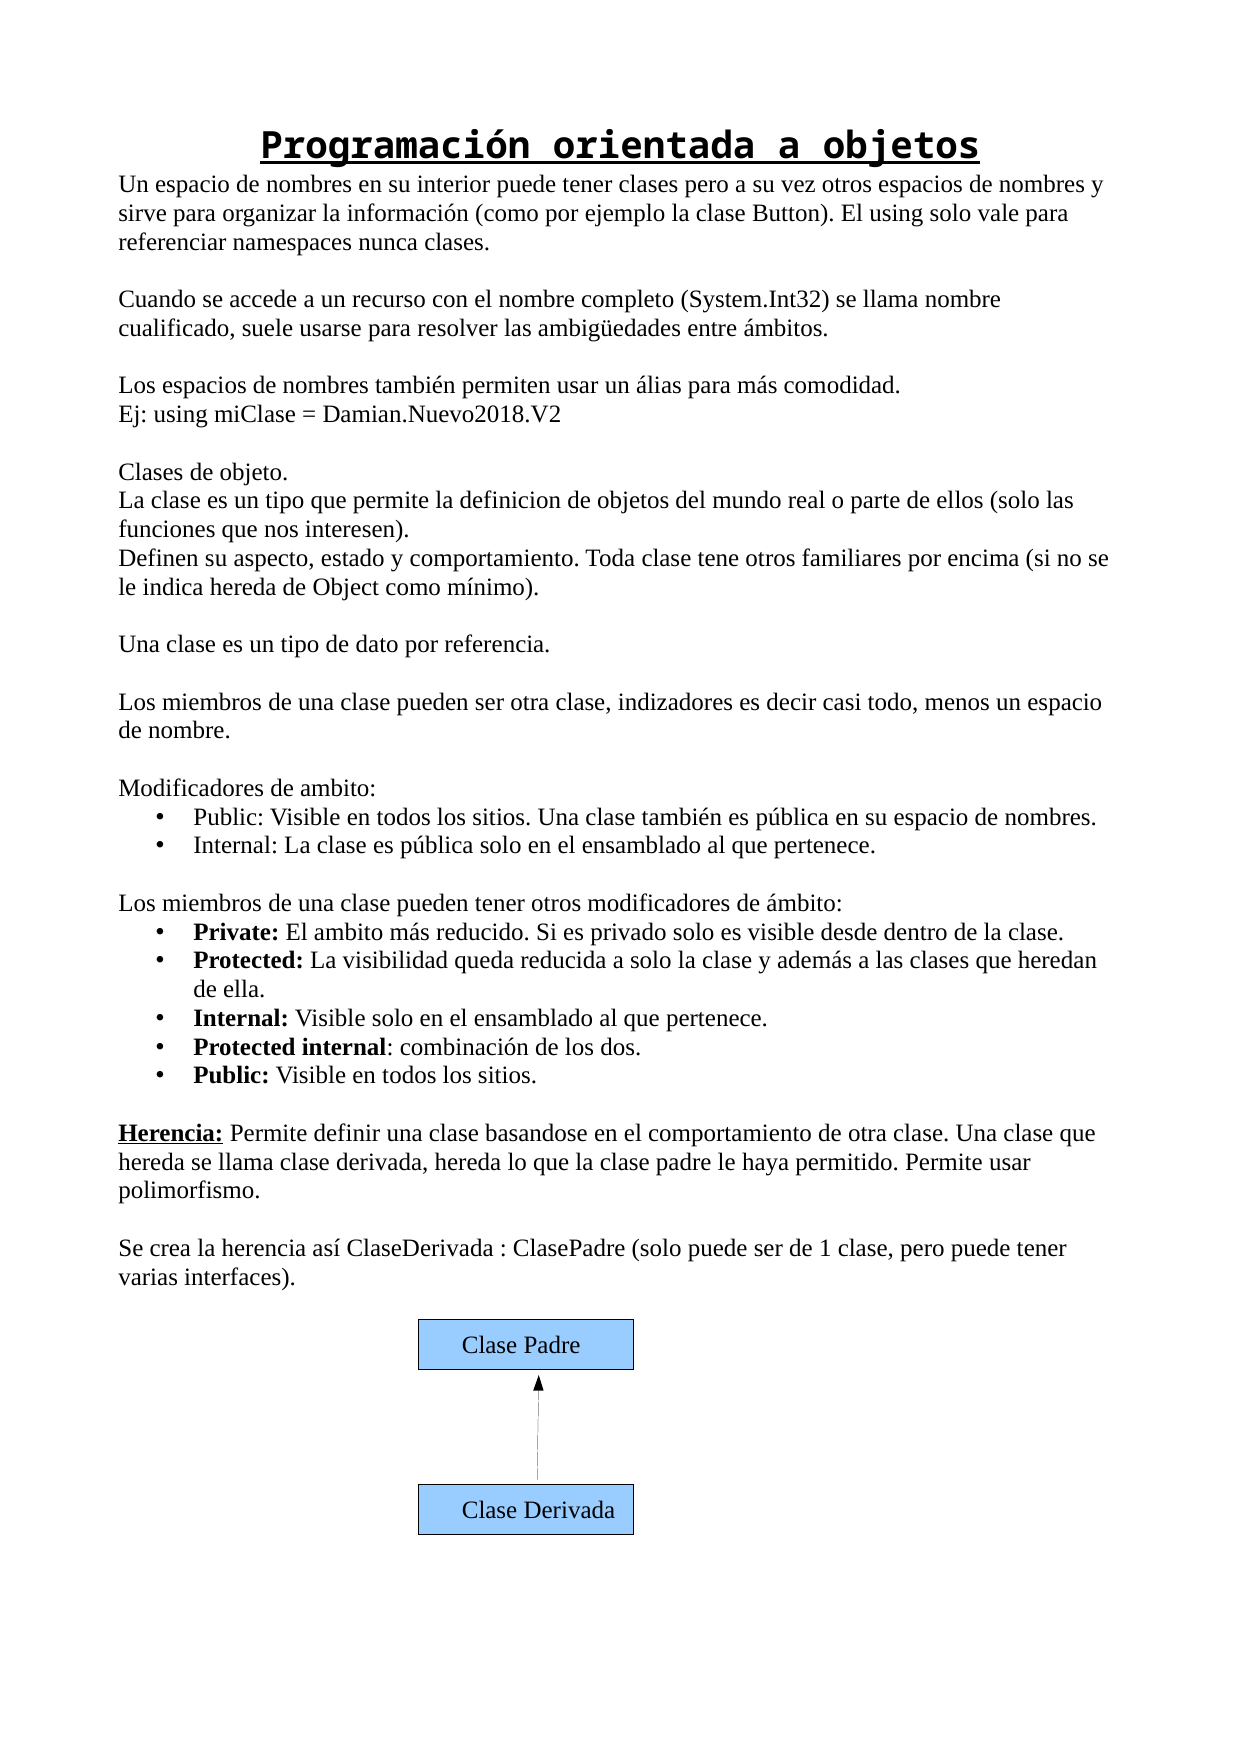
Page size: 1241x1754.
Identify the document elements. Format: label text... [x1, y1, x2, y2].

list Private: El ambito más reducido. Si es privado solo es visible desde dentro de la clase. [156, 917, 1122, 945]
text Los miembros de una clase pueden ser otra clase, indizadores es decir casi todo, menos un espacio de nombre. [118, 687, 1122, 744]
text Se crea la herencia así ClaseDerivada : ClasePadre (solo puede ser de 1 clase, pero puede tener varias interfaces). [118, 1233, 1122, 1290]
text Herencia: Permite definir una clase basandose en el comportamiento de otra clase. Una clase que hereda se llama clase derivada, hereda lo que la clase padre le haya permitido. Permite usar polimorfismo. [118, 1118, 1122, 1204]
text Programación orientada a objetos [118, 118, 1122, 169]
text La clase es un tipo que permite la definicion de objetos del mundo real o parte de ellos (solo las funciones que nos interesen). [118, 485, 1122, 543]
text Los miembros de una clase pueden tener otros modificadores de ámbito: [118, 888, 1122, 917]
text Los espacios de nombres también permiten usar un álias para más comodidad. [118, 370, 1122, 399]
text Una clase es un tipo de dato por referencia. [118, 629, 1122, 658]
list Public: Visible en todos los sitios. [156, 1060, 1122, 1089]
text Modificadores de ambito: [118, 773, 1122, 802]
text Definen su aspecto, estado y comportamiento. Toda clase tene otros familiares por encima (si no se le indica hereda de Object como mínimo). [118, 543, 1122, 600]
list Protected: La visibilidad queda reducida a solo la clase y además a las clases que heredan de ella. [156, 945, 1122, 1003]
list Public: Visible en todos los sitios. Una clase también es pública en su espacio de nombres. [156, 802, 1122, 830]
list Internal: Visible solo en el ensamblado al que pertenece. [156, 1003, 1122, 1032]
list Internal: La clase es pública solo en el ensamblado al que pertenece. [156, 830, 1122, 859]
text Ej: using miClase = Damian.Nuevo2018.V2 [118, 399, 1122, 428]
text Clases de objeto. [118, 457, 1122, 485]
text Un espacio de nombres en su interior puede tener clases pero a su vez otros espacios de nombres y sirve para organizar la información (como por ejemplo la clase Button). El using solo vale para referenciar namespaces nunca clases. [118, 169, 1122, 255]
text Cuando se accede a un recurso con el nombre completo (System.Int32) se llama nombre cualificado, suele usarse para resolver las ambigüedades entre ámbitos. [118, 284, 1122, 342]
list Protected internal: combinación de los dos. [156, 1032, 1122, 1060]
